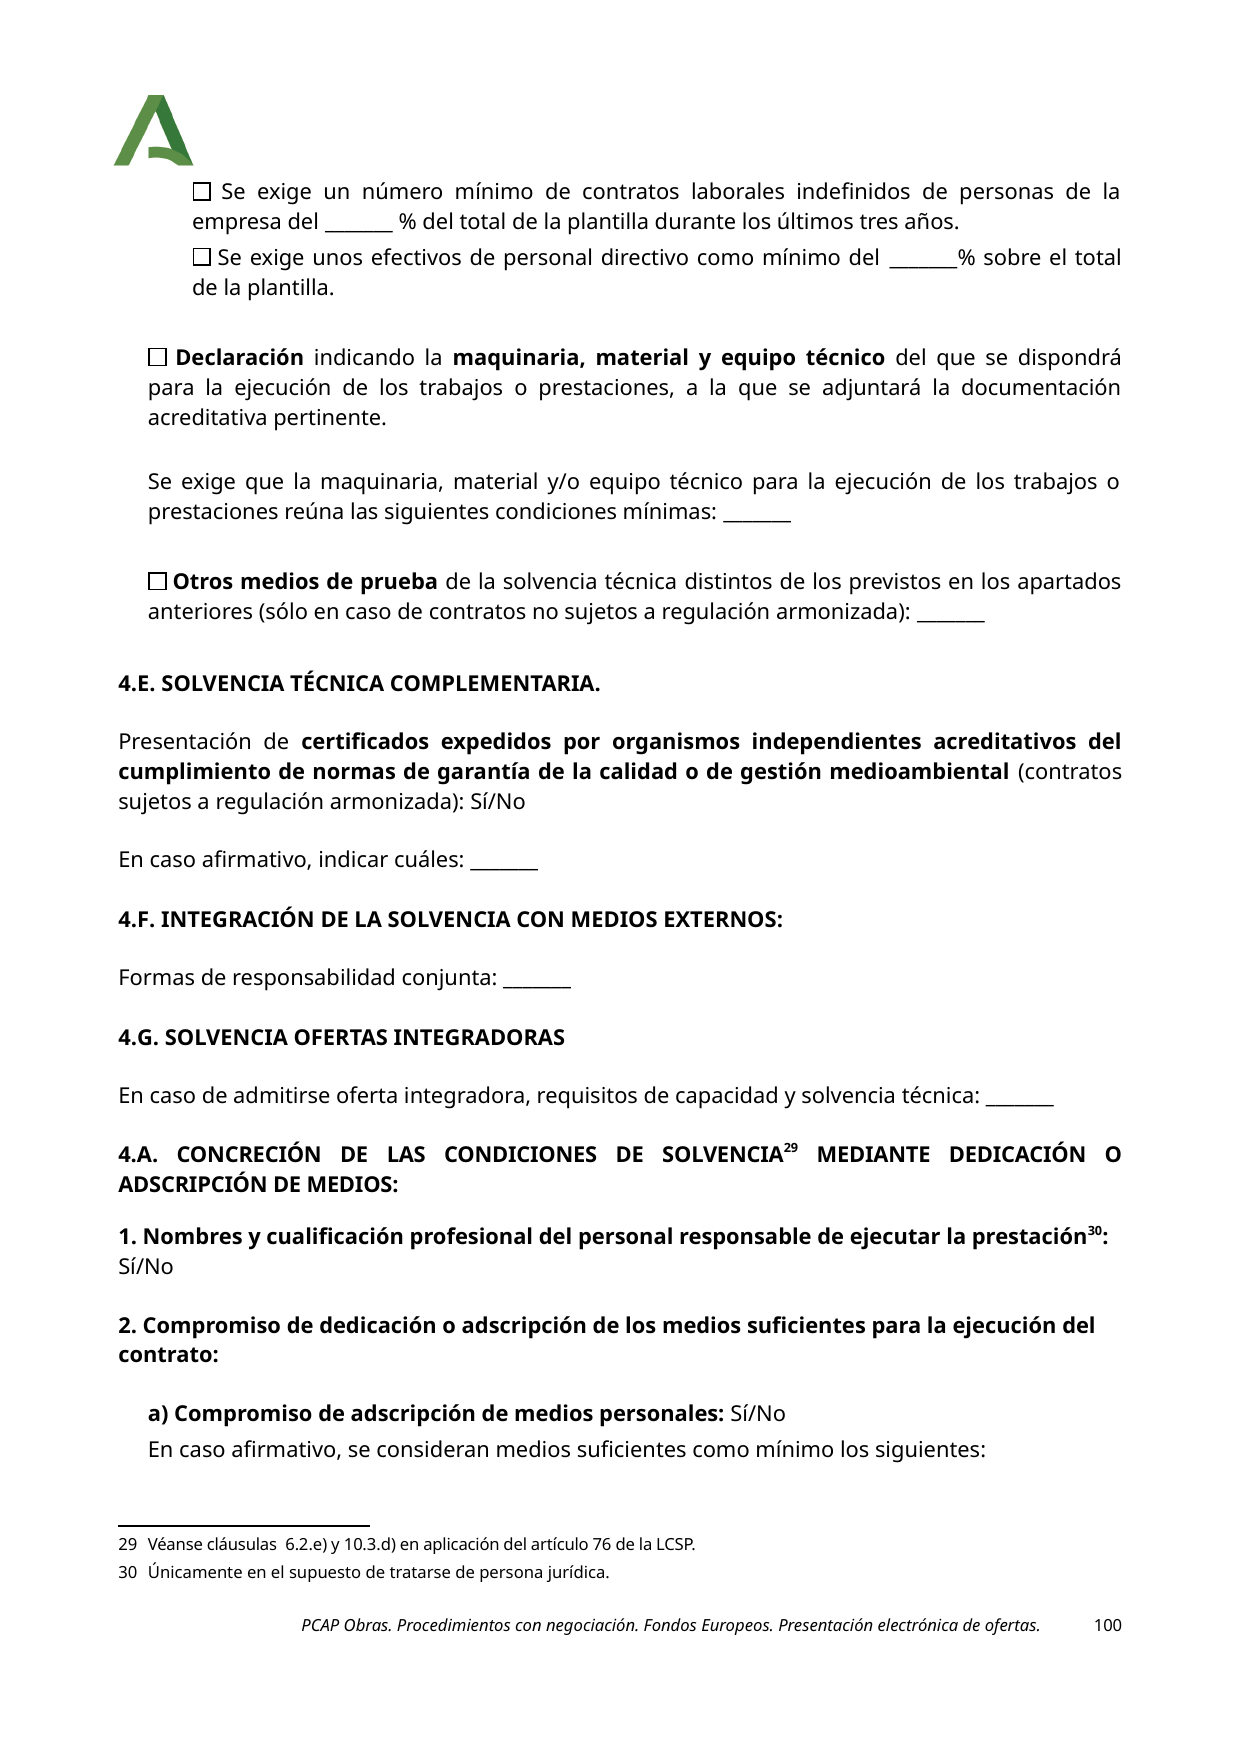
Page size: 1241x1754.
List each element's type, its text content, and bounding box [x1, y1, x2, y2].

text Se exige que la maquinaria, material y/o equipo técnico para la ejecución de los trabajos o prestaciones reúna las siguientes condiciones mínimas: _______ [148, 466, 1122, 526]
text Presentación de certificados expedidos por organismos independientes acreditativos del cumplimiento de normas de garantía de la calidad o de gestión medioambiental (contratos sujetos a regulación armonizada): Sí/No [118, 726, 1122, 815]
text a) Compromiso de adscripción de medios personales: Sí/No [148, 1398, 1122, 1428]
text 2. Compromiso de dedicación o adscripción de los medios suficientes para la ejecución del contrato: [118, 1309, 1122, 1369]
text Se exige unos efectivos de personal directivo como mínimo del _______% sobre el total de la plantilla. [192, 242, 1122, 301]
text En caso afirmativo, se consideran medios suficientes como mínimo los siguientes: [148, 1434, 1122, 1463]
text Otros medios de prueba de la solvencia técnica distintos de los previstos en los apartados anteriores (sólo en caso de contratos no sujetos a regulación armonizada): _______ [148, 566, 1122, 626]
picture [109, 90, 198, 170]
text 1. Nombres y cualificación profesional del personal responsable de ejecutar la prestación: Sí/No [118, 1221, 1122, 1281]
text En caso de admitirse oferta integradora, requisitos de capacidad y solvencia técnica: _______ [118, 1080, 1122, 1110]
text Se exige un número mínimo de contratos laborales indefinidos de personas de la empresa del _______ % del total de la plantilla durante los últimos tres años. [192, 176, 1122, 236]
text En caso afirmativo, indicar cuáles: _______ [118, 844, 1122, 874]
text Únicamente en el supuesto de tratarse de persona jurídica. [118, 1561, 1122, 1584]
text 4.E. SOLVENCIA TÉCNICA COMPLEMENTARIA. [118, 667, 1122, 697]
text 4.F. INTEGRACIÓN DE LA SOLVENCIA CON MEDIOS EXTERNOS: [118, 904, 1122, 933]
text Véanse cláusulas 6.2.e) y 10.3.d) en aplicación del artículo 76 de la LCSP. [118, 1532, 1122, 1555]
text 4.A. CONCRECIÓN DE LAS CONDICIONES DE SOLVENCIA MEDIANTE DEDICACIÓN O ADSCRIPCIÓN DE MEDIOS: [118, 1139, 1122, 1198]
text Declaración indicando la maquinaria, material y equipo técnico del que se dispondrá para la ejecución de los trabajos o prestaciones, a la que se adjuntará la documentación acreditativa pertinente. [148, 342, 1122, 431]
text Formas de responsabilidad conjunta: _______ [118, 962, 1122, 992]
text 4.G. SOLVENCIA OFERTAS INTEGRADORAS [118, 1022, 1122, 1052]
